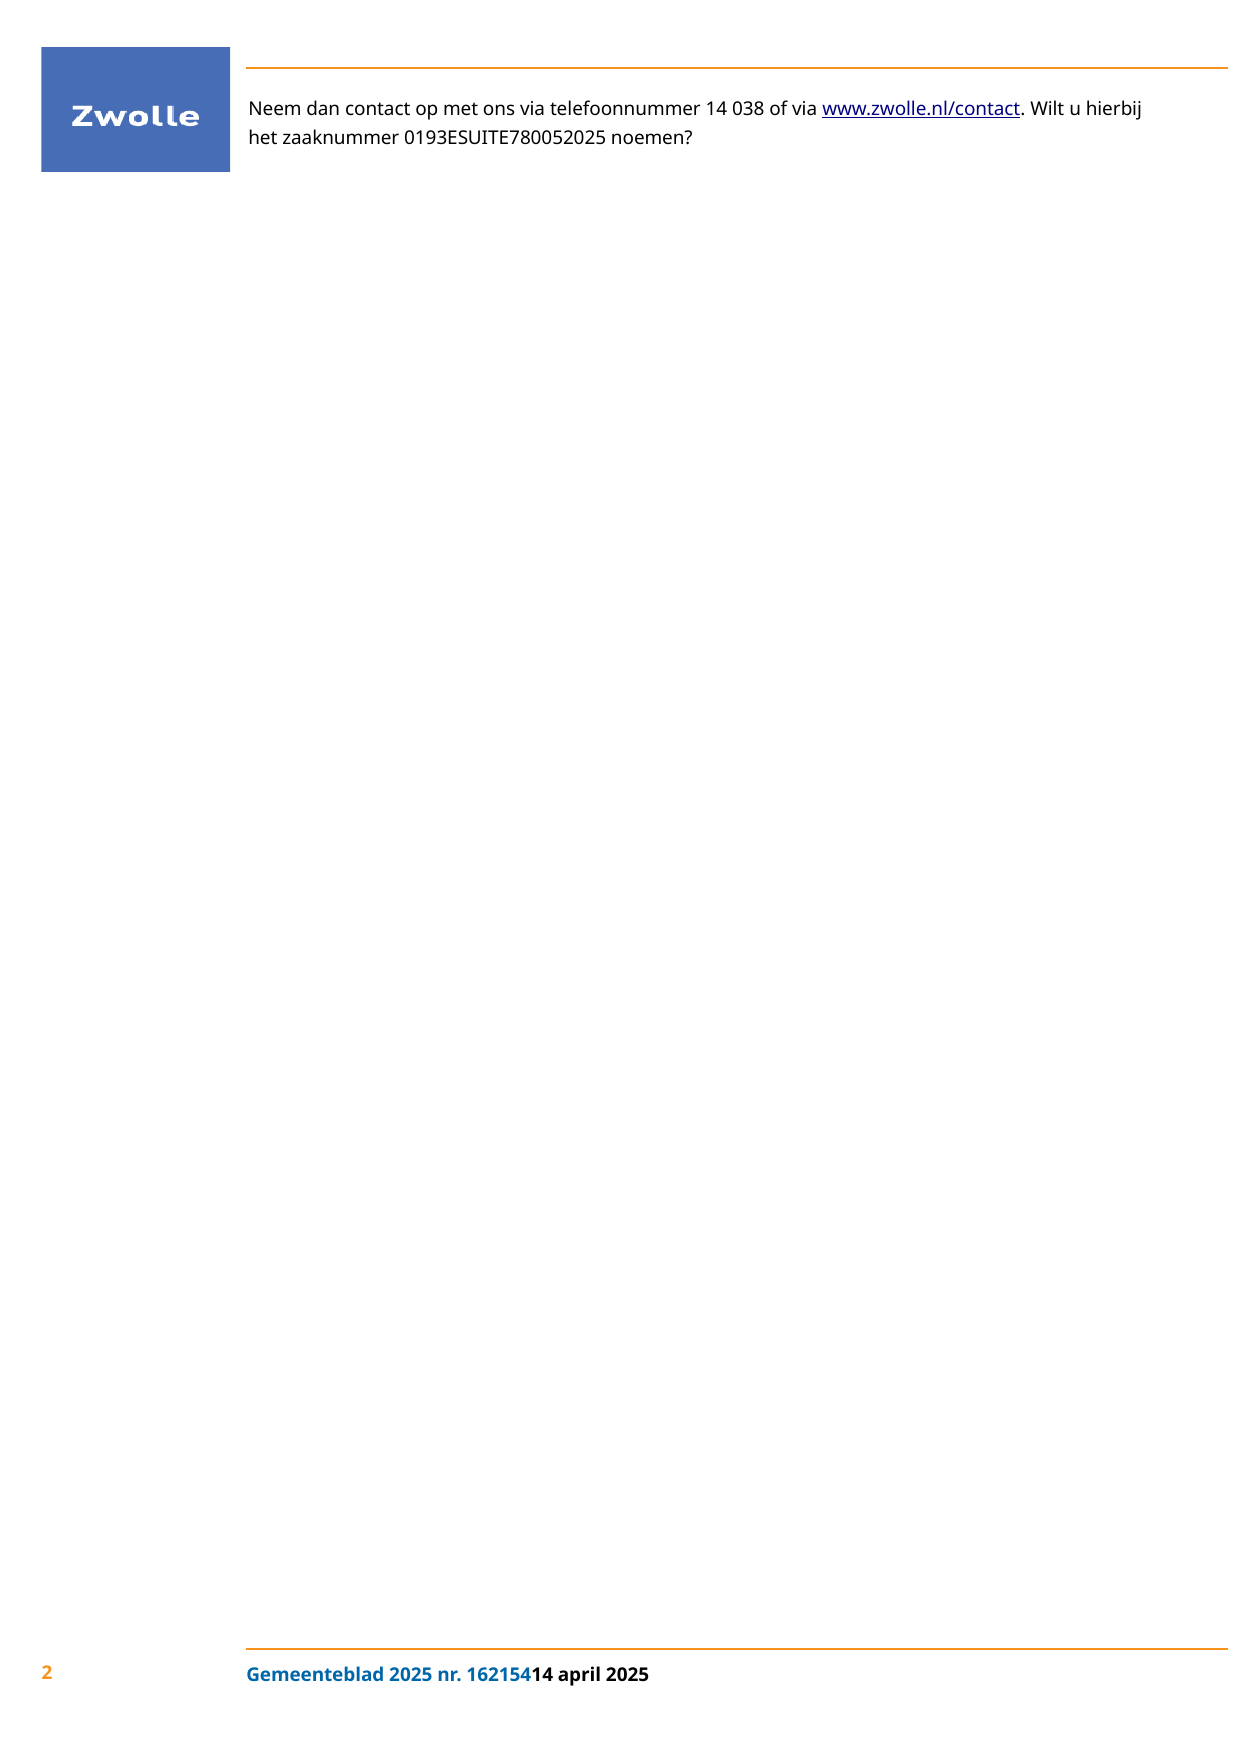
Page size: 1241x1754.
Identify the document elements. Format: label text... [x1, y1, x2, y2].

text Neem dan contact op met ons via telefoonnummer 14 038 of via www.zwolle.nl/contact. Wilt u hierbij het zaaknummer 0193ESUITE780052025 noemen? [248, 95, 1152, 150]
picture [41, 47, 231, 172]
